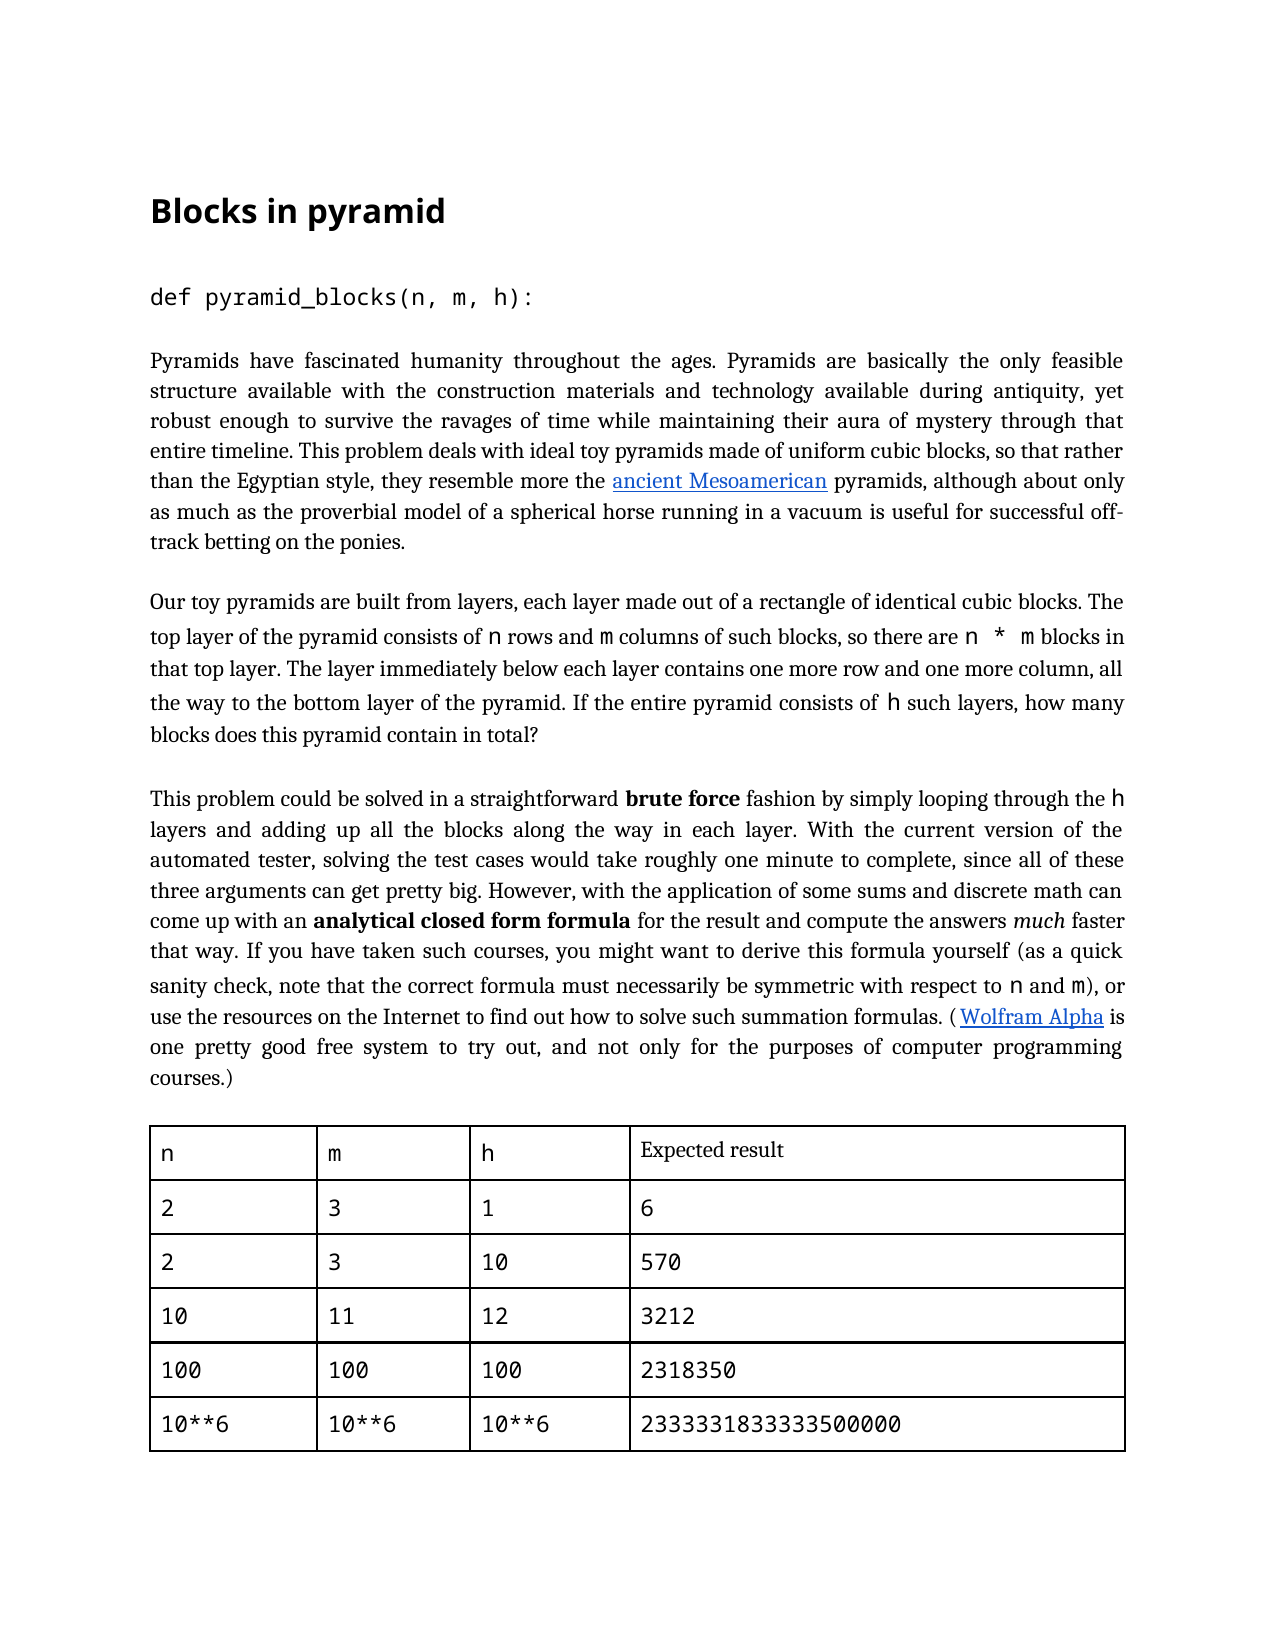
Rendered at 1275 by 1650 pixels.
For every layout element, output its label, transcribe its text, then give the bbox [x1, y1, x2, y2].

table_cell 2333331833333500000 [631, 1398, 1124, 1450]
table_cell 11 [318, 1289, 469, 1341]
table_cell 10 [471, 1235, 629, 1287]
table_cell 10 [151, 1289, 316, 1341]
table_cell 10**6 [318, 1398, 469, 1450]
text def pyramid_blocks(n, m, h): [150, 281, 1125, 313]
table_cell 3212 [631, 1289, 1124, 1341]
table_cell 100 [151, 1344, 316, 1396]
table_cell 10**6 [471, 1398, 629, 1450]
table_cell 100 [318, 1344, 469, 1396]
table_cell 3 [318, 1235, 469, 1287]
table_cell 570 [631, 1235, 1124, 1287]
table_cell 2 [151, 1235, 316, 1287]
table_cell 6 [631, 1181, 1124, 1233]
table_cell 100 [471, 1344, 629, 1396]
table_cell 12 [471, 1289, 629, 1341]
table_cell 2318350 [631, 1344, 1124, 1396]
subtitle Blocks in pyramid [150, 187, 1125, 233]
text Our toy pyramids are built from layers, each layer made out of a rectangle of identical cubic blocks. The top layer of the pyramid consists of n rows and m columns of such blocks, so there are n * m blocks in that top layer. The layer immediately below each layer contains one more row and one more column, all the way to the bottom layer of the pyramid. If the entire pyramid consists of h such layers, how many blocks does this pyramid contain in total? [150, 589, 1125, 748]
text This problem could be solved in a straightforward brute force fashion by simply looping through the h layers and adding up all the blocks along the way in each layer. With the current version of the automated tester, solving the test cases would take roughly one minute to complete, since all of these three arguments can get pretty big. However, with the application of some sums and discrete math can come up with an analytical closed form formula for the result and compute the answers much faster that way. If you have taken such courses, you might want to derive this formula yourself (as a quick sanity check, note that the correct formula must necessarily be symmetric with respect to n and m), or use the resources on the Internet to find out how to solve such summation formulas. (Wolfram Alpha is one pretty good free system to try out, and not only for the purposes of computer programming courses.) [150, 782, 1125, 1091]
table_cell 10**6 [151, 1398, 316, 1450]
table_header h [471, 1127, 629, 1179]
table_header n [151, 1127, 316, 1179]
table_cell 3 [318, 1181, 469, 1233]
text Pyramids have fascinated humanity throughout the ages. Pyramids are basically the only feasible structure available with the construction materials and technology available during antiquity, yet robust enough to survive the ravages of time while maintaining their aura of mystery through that entire timeline. This problem deals with ideal toy pyramids made of uniform cubic blocks, so that rather than the Egyptian style, they resemble more the ancient Mesoamerican pyramids, although about only as much as the proverbial model of a spherical horse running in a vacuum is useful for successful off-track betting on the ponies. [150, 347, 1125, 555]
table_header Expected result [631, 1127, 1124, 1179]
table_cell 1 [471, 1181, 629, 1233]
table_header m [318, 1127, 469, 1179]
table_cell 2 [151, 1181, 316, 1233]
